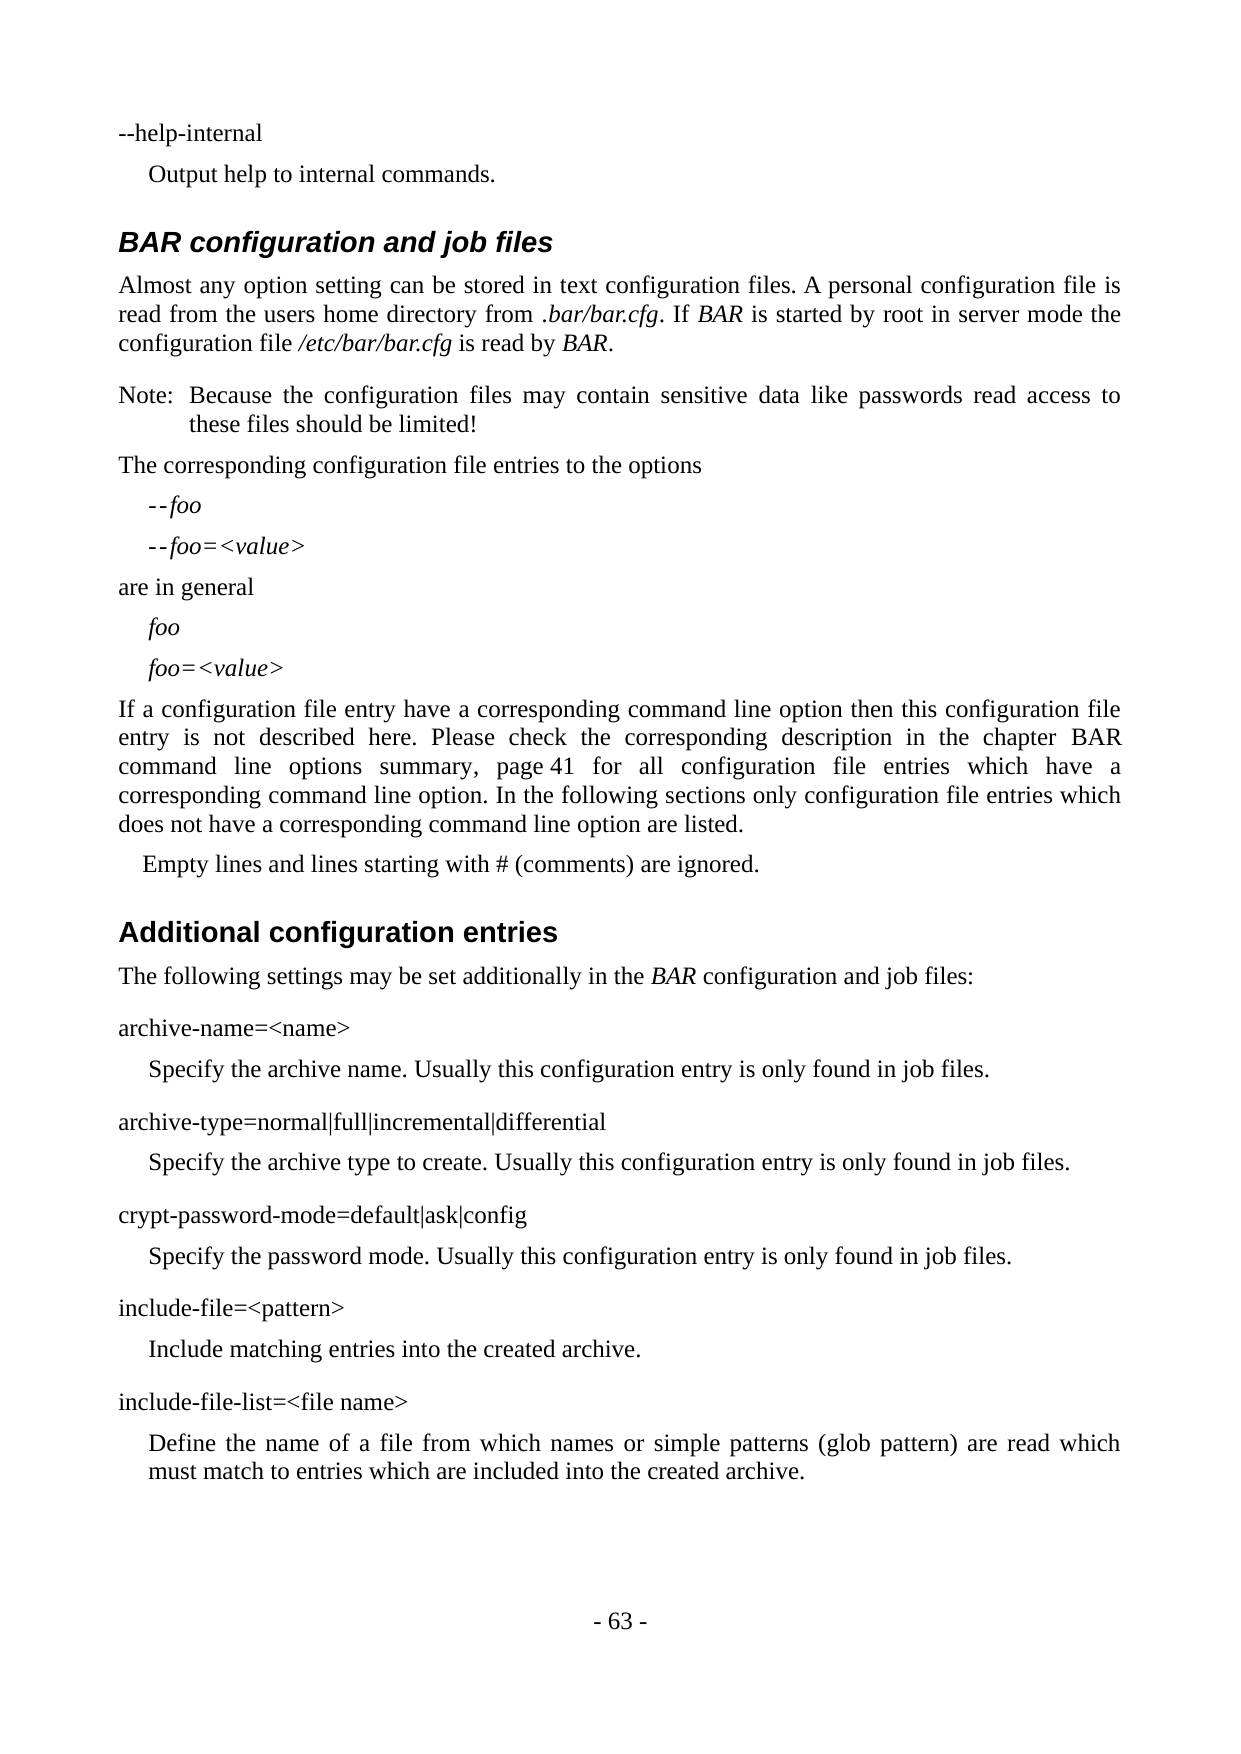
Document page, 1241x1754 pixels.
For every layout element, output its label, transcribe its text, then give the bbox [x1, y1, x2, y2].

text Specify the archive name. Usually this configuration entry is only found in job files. [148, 1054, 1122, 1083]
text The following settings may be set additionally in the BAR configuration and job files: [118, 961, 1122, 989]
title include-file=<pattern> [118, 1293, 1122, 1322]
text Output help to internal commands. [148, 159, 1122, 188]
text Include matching entries into the created archive. [148, 1334, 1122, 1363]
text Empty lines and lines starting with # (comments) are ignored. [118, 849, 1122, 878]
text ‑‑foo=<value> [148, 531, 1122, 560]
subtitle BAR configuration and job files [118, 224, 1122, 258]
title crypt-password-mode=default|ask|config [118, 1200, 1122, 1229]
text ‑‑foo [148, 490, 1122, 519]
text foo=<value> [148, 653, 1122, 682]
text Note: Because the configuration files may contain sensitive data like passwords read access to these files should be limited! [118, 380, 1122, 438]
title archive-name=<name> [118, 1013, 1122, 1042]
text foo [148, 612, 1122, 641]
title include-file-list=<file name> [118, 1387, 1122, 1416]
text If a configuration file entry have a corresponding command line option then this configuration file entry is not described here. Please check the corresponding description in the chapter BAR command line options summary, page 41 for all configuration file entries which have a corresponding command line option. In the following sections only configuration file entries which does not have a corresponding command line option are listed. [118, 694, 1122, 837]
text Specify the password mode. Usually this configuration entry is only found in job files. [148, 1241, 1122, 1269]
text Almost any option setting can be stored in text configuration files. A personal configuration file is read from the users home directory from .bar/bar.cfg. If BAR is started by root in server mode the configuration file /etc/bar/bar.cfg is read by BAR. [118, 271, 1122, 357]
text Define the name of a file from which names or simple patterns (glob pattern) are read which must match to entries which are included into the created archive. [148, 1428, 1122, 1485]
title --help-internal [118, 118, 1122, 147]
text are in general [118, 572, 1122, 600]
text Specify the archive type to create. Usually this configuration entry is only found in job files. [148, 1147, 1122, 1176]
subtitle Additional configuration entries [118, 915, 1122, 948]
title archive-type=normal|full|incremental|differential [118, 1107, 1122, 1135]
text The corresponding configuration file entries to the options [118, 450, 1122, 478]
